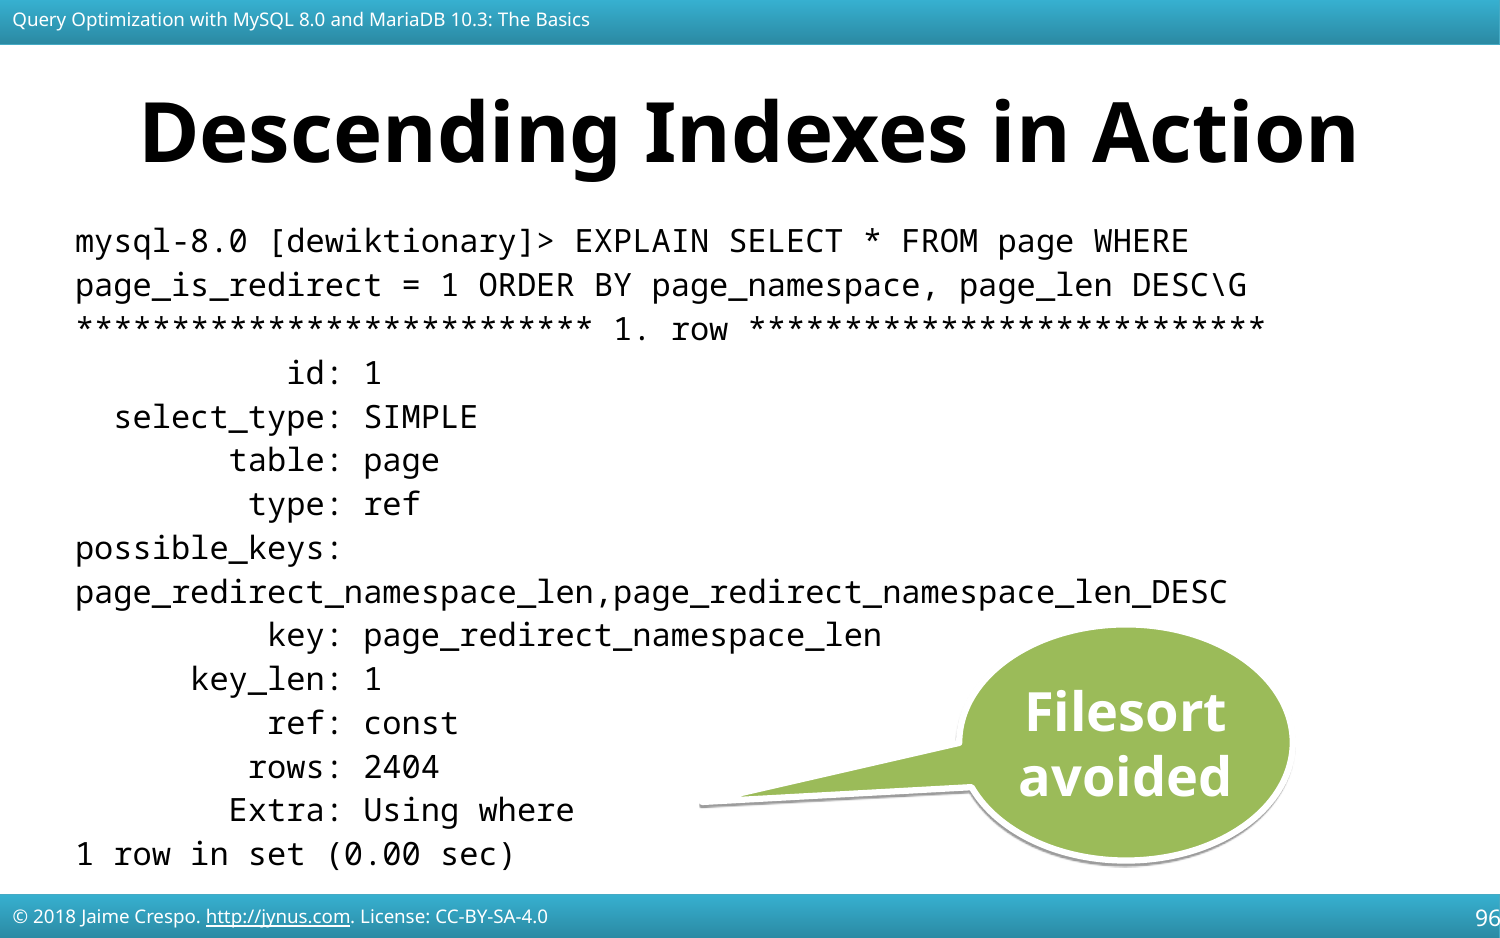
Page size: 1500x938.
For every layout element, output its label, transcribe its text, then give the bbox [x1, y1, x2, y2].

title Descending Indexes in Action [75, 41, 1425, 218]
list mysql-8.0 [dewiktionary]> EXPLAIN SELECT * FROM page WHERE page_is_redirect = 1 ORDER BY page_namespace, page_len DESC\G *************************** 1. row *************************** id: 1 select_type: SIMPLE table: page type: ref possible_keys: page_redirect_namespace_len,page_redirect_namespace_len_DESC key: page_redirect_namespace_len key_len: 1 ref: const rows: 2404 Extra: Using where 1 row in set (0.00 sec) [75, 218, 1425, 876]
text_box Filesort avoided [702, 624, 1293, 861]
